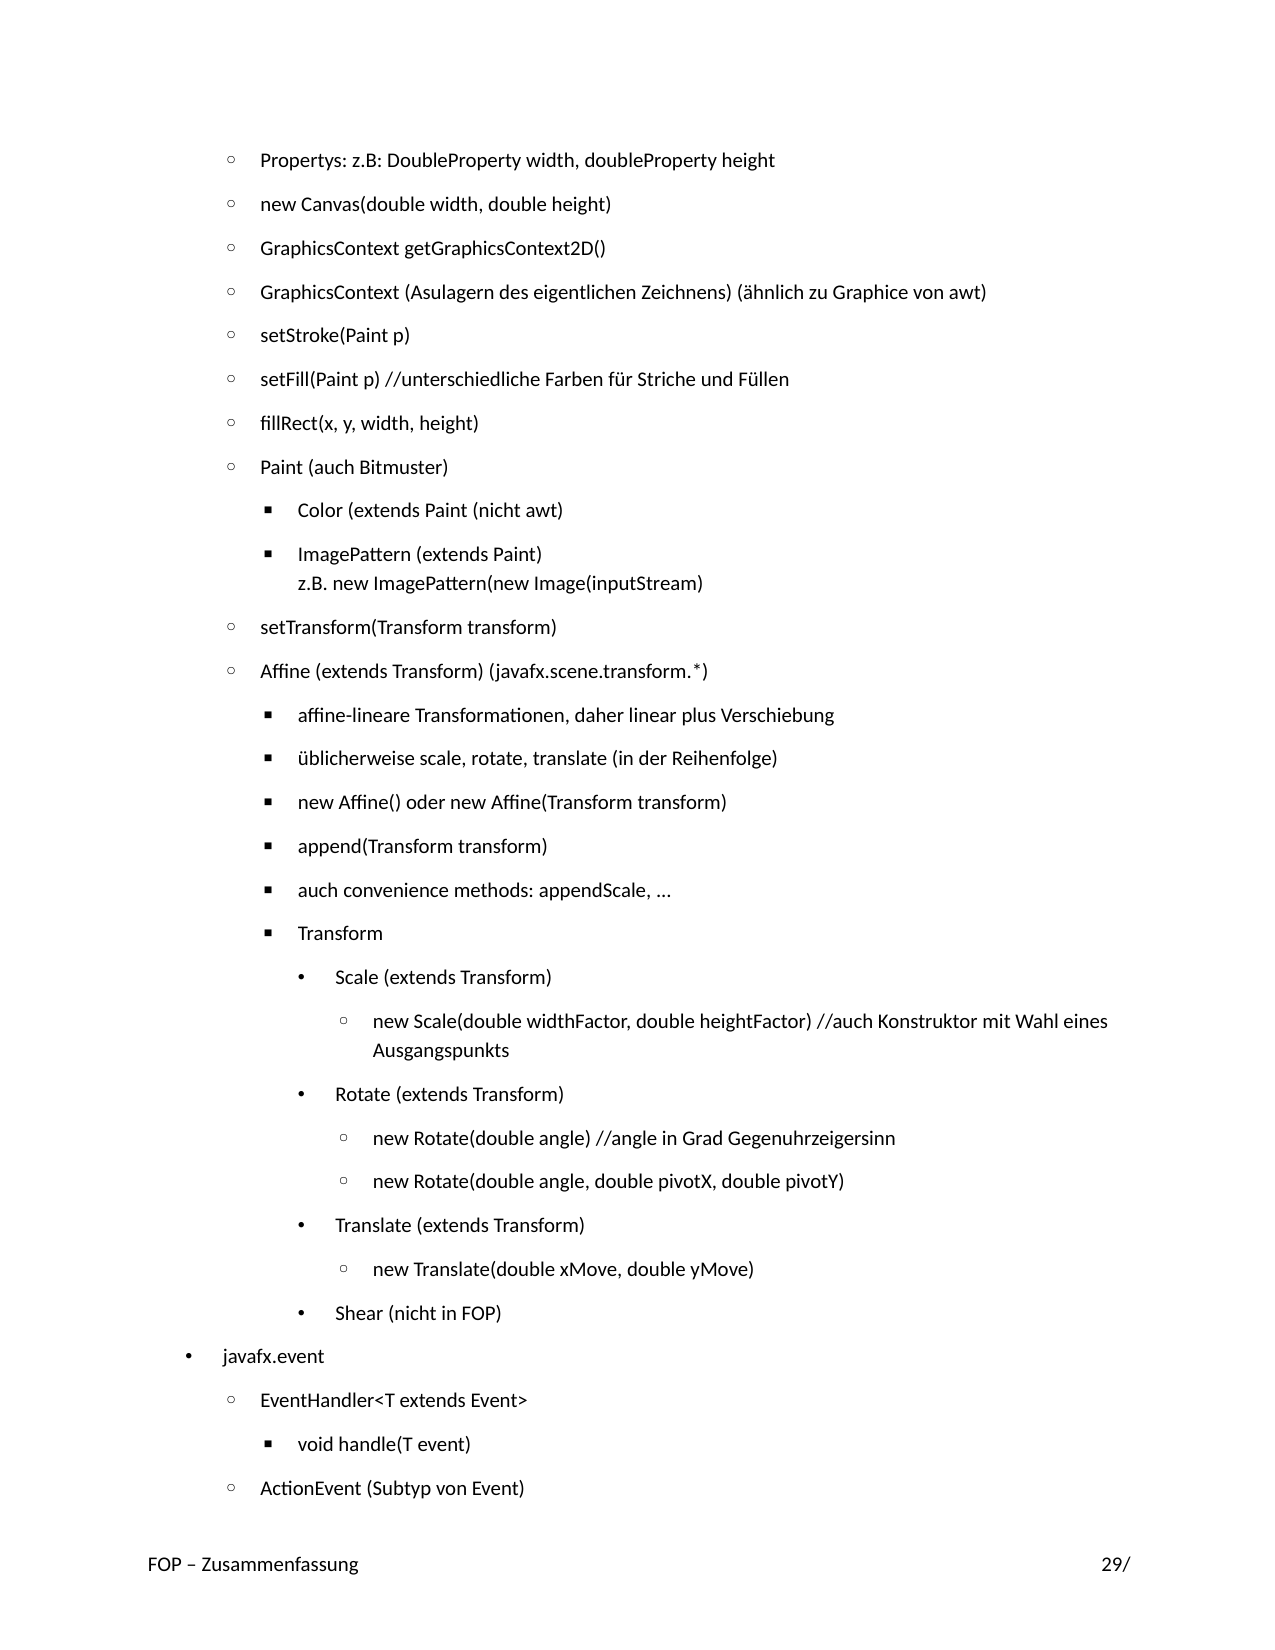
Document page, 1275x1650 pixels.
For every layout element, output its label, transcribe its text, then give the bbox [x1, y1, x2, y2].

list üblicherweise scale, rotate, translate (in der Reihenfolge) [260, 746, 1127, 771]
list Color (extends Paint (nicht awt) [260, 498, 1127, 523]
list EventHandler<T extends Event> [223, 1387, 1127, 1413]
list new Rotate(double angle, double pivotX, double pivotY) [335, 1168, 1127, 1194]
list Rotate (extends Transform) [298, 1081, 1127, 1106]
list Propertys: z.B: DoubleProperty width, doubleProperty height [223, 148, 1127, 173]
list Paint (auch Bitmuster) [223, 454, 1127, 479]
list new Affine() oder new Affine(Transform transform) [260, 789, 1127, 815]
list new Translate(double xMove, double yMove) [335, 1256, 1127, 1281]
list ImagePattern (extends Paint) z.B. new ImagePattern(new Image(inputStream) [260, 541, 1127, 596]
list new Scale(double widthFactor, double heightFactor) //auch Konstruktor mit Wahl eines Ausgangspunkts [335, 1008, 1127, 1063]
list ActionEvent (Subtyp von Event) [223, 1475, 1127, 1500]
list append(Transform transform) [260, 833, 1127, 858]
list void handle(T event) [260, 1431, 1127, 1456]
list Translate (extends Transform) [298, 1212, 1127, 1238]
list javafx.event [185, 1343, 1127, 1369]
list new Rotate(double angle) //angle in Grad Gegenuhrzeigersinn [335, 1125, 1127, 1150]
list Affine (extends Transform) (javafx.scene.transform.*) [223, 658, 1127, 683]
list setStroke(Paint p) [223, 323, 1127, 348]
list affine-lineare Transformationen, daher linear plus Verschiebung [260, 702, 1127, 727]
list Transform [260, 921, 1127, 946]
list Scale (extends Transform) [298, 964, 1127, 990]
list fillRect(x, y, width, height) [223, 410, 1127, 436]
list auch convenience methods: appendScale, ... [260, 877, 1127, 902]
list setFill(Paint p) //unterschiedliche Farben für Striche und Füllen [223, 366, 1127, 392]
list Shear (nicht in FOP) [298, 1300, 1127, 1325]
list GraphicsContext (Asulagern des eigentlichen Zeichnens) (ähnlich zu Graphice von awt) [223, 279, 1127, 304]
list GraphicsContext getGraphicsContext2D() [223, 235, 1127, 261]
list setTransform(Transform transform) [223, 614, 1127, 640]
list new Canvas(double width, double height) [223, 191, 1127, 217]
